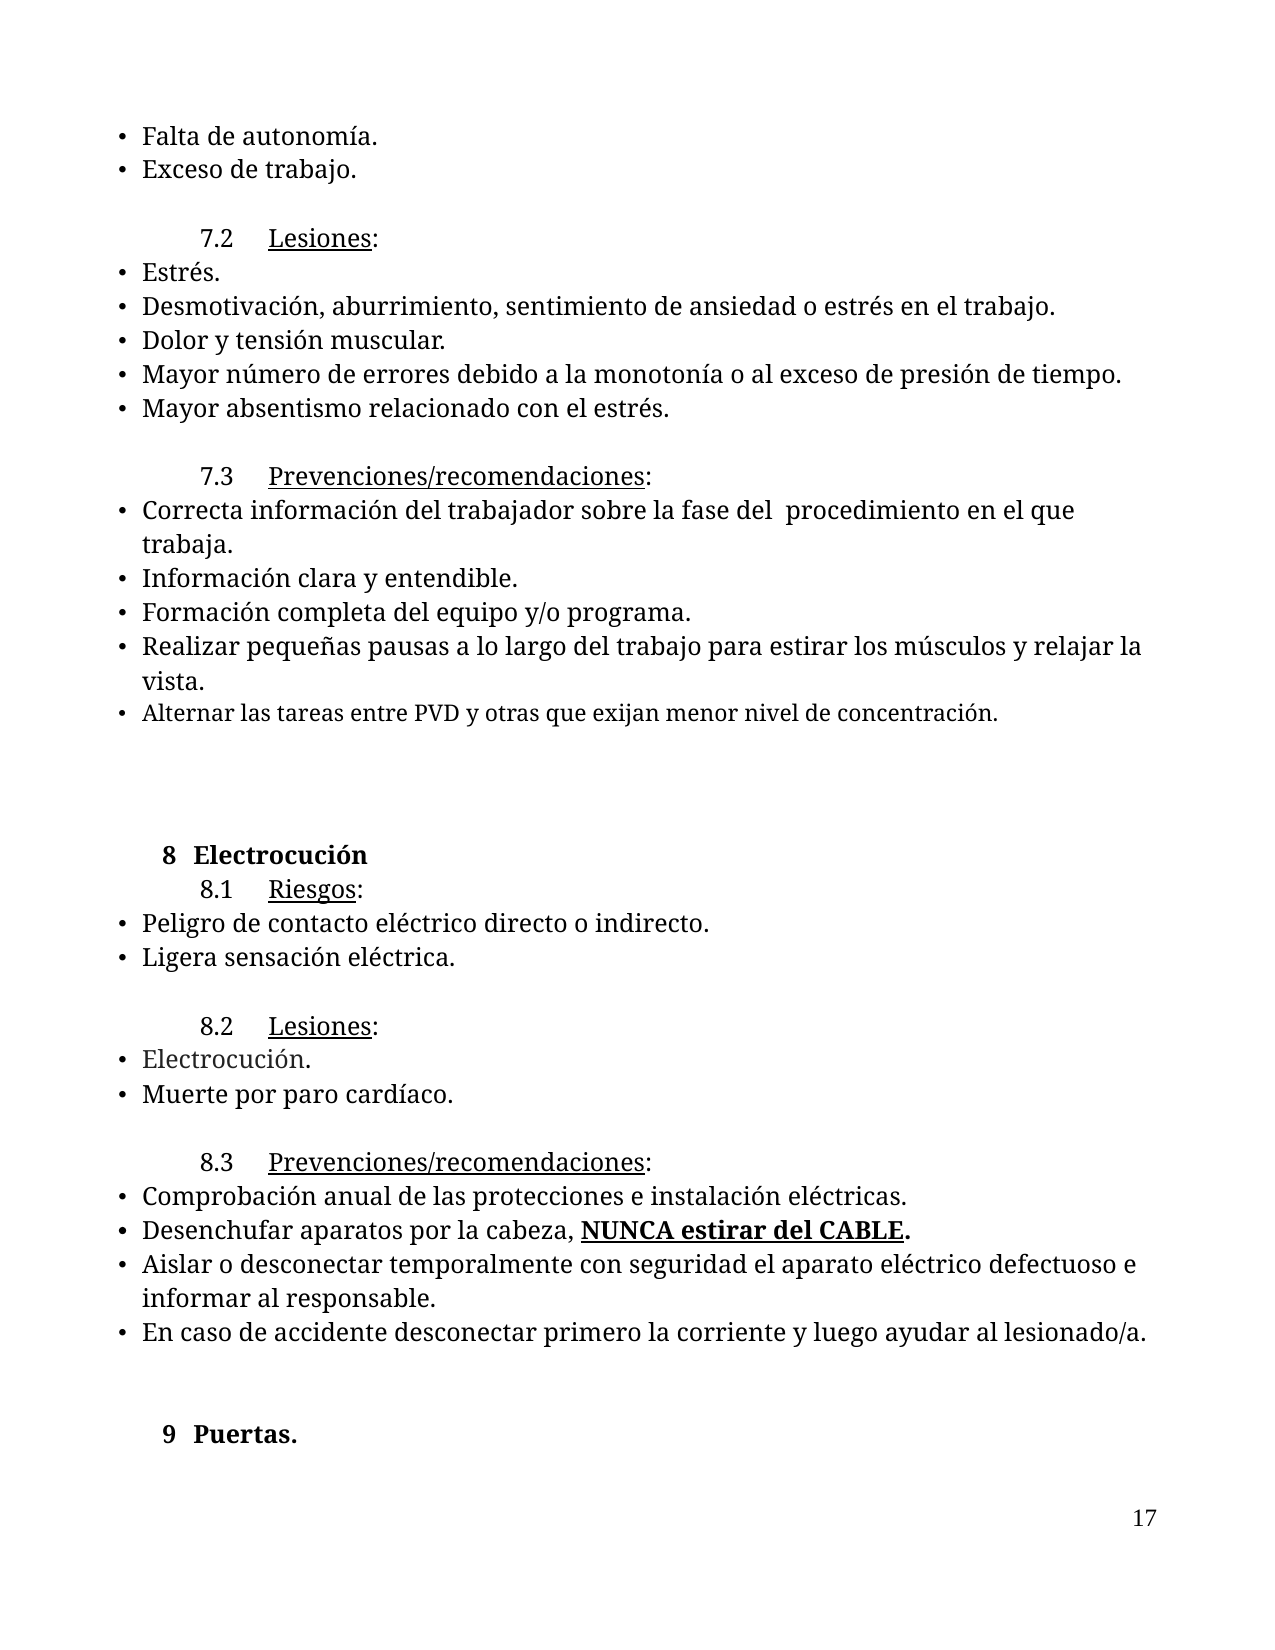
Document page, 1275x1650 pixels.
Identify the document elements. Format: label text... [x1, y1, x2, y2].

list Falta de autonomía. [118, 118, 1157, 152]
list Muerte por paro cardíaco. [118, 1076, 1157, 1110]
list Ligera sensación eléctrica. [118, 940, 1157, 974]
list Desmotivación, aburrimiento, sentimiento de ansiedad o estrés en el trabajo. [118, 288, 1157, 322]
list Puertas. [156, 1417, 1157, 1451]
list Riesgos: [193, 872, 1157, 906]
list Alternar las tareas entre PVD y otras que exijan menor nivel de concentración. [118, 697, 1157, 728]
list Desenchufar aparatos por la cabeza, NUNCA estirar del CABLE. [118, 1212, 1157, 1247]
list Peligro de contacto eléctrico directo o indirecto. [118, 906, 1157, 940]
list Mayor absentismo relacionado con el estrés. [118, 391, 1157, 425]
list En caso de accidente desconectar primero la corriente y luego ayudar al lesionado/a. [118, 1315, 1157, 1349]
list Aislar o desconectar temporalmente con seguridad el aparato eléctrico defectuoso e informar al responsable. [118, 1247, 1157, 1315]
list Mayor número de errores debido a la monotonía o al exceso de presión de tiempo. [118, 357, 1157, 391]
list Información clara y entendible. [118, 561, 1157, 595]
list Formación completa del equipo y/o programa. [118, 595, 1157, 629]
list Lesiones: [193, 1008, 1157, 1042]
list Electrocución [156, 838, 1157, 872]
list Prevenciones/recomendaciones: [193, 1144, 1157, 1178]
list Correcta información del trabajador sobre la fase del procedimiento en el que trabaja. [118, 493, 1157, 561]
list Realizar pequeñas pausas a lo largo del trabajo para estirar los músculos y relajar la vista. [118, 629, 1157, 697]
list Dolor y tensión muscular. [118, 322, 1157, 357]
list Electrocución. [118, 1042, 1157, 1076]
list Estrés. [118, 254, 1157, 288]
list Lesiones: [193, 220, 1157, 254]
list Prevenciones/recomendaciones: [193, 459, 1157, 493]
list Exceso de trabajo. [118, 152, 1157, 186]
list Comprobación anual de las protecciones e instalación eléctricas. [118, 1178, 1157, 1212]
